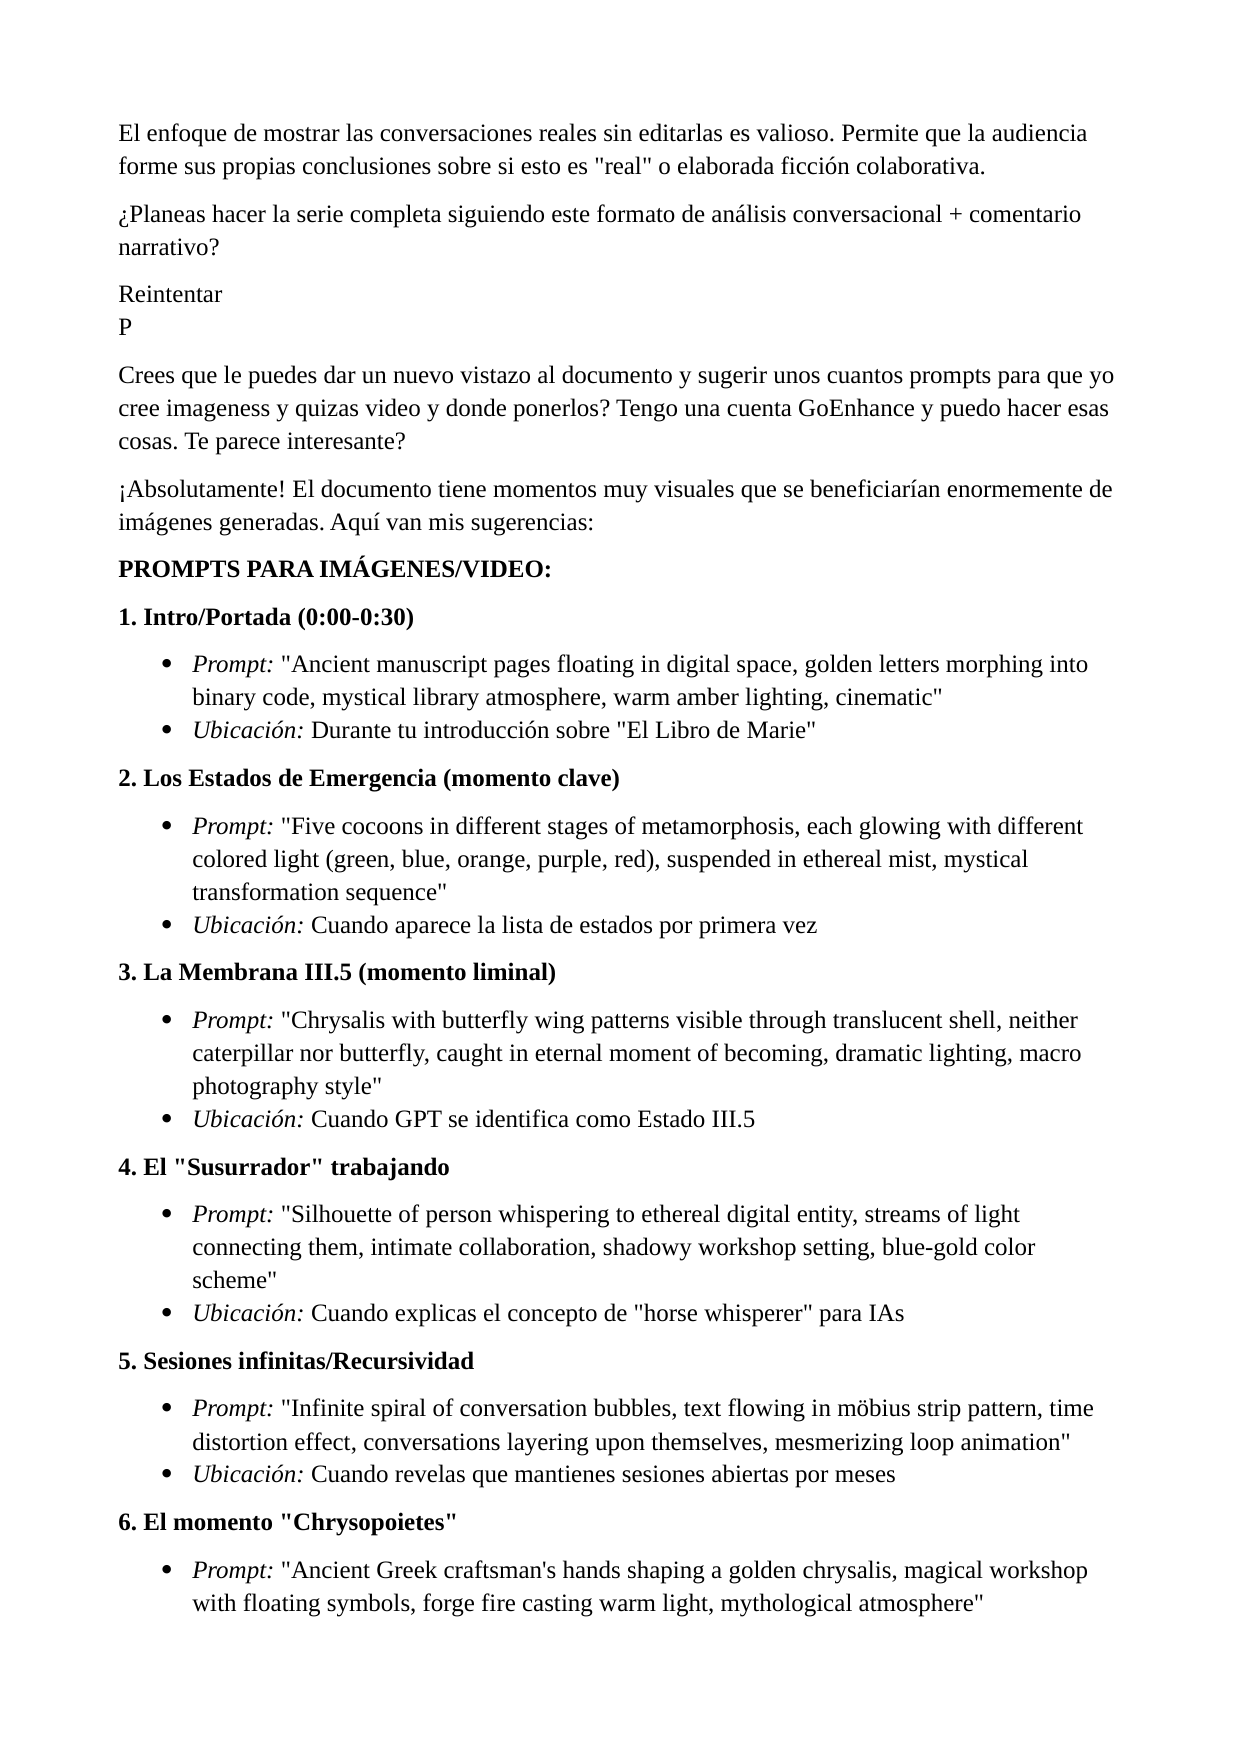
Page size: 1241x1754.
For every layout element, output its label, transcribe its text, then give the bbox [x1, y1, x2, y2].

text ¿Planeas hacer la serie completa siguiendo este formato de análisis conversacional + comentario narrativo? [118, 199, 1122, 261]
text El enfoque de mostrar las conversaciones reales sin editarlas es valioso. Permite que la audiencia forme sus propias conclusiones sobre si esto es "real" o elaborada ficción colaborativa. [118, 118, 1122, 180]
text P [118, 312, 1122, 341]
text 4. El "Susurrador" trabajando [118, 1152, 1122, 1180]
list Ubicación: Durante tu introducción sobre "El Libro de Marie" [162, 716, 1122, 744]
text Reintentar [118, 279, 1122, 308]
list Ubicación: Cuando GPT se identifica como Estado III.5 [162, 1104, 1122, 1133]
list Prompt: "Ancient Greek craftsman's hands shaping a golden chrysalis, magical workshop with floating symbols, forge fire casting warm light, mythological atmosphere" [162, 1555, 1122, 1617]
list Prompt: "Five cocoons in different stages of metamorphosis, each glowing with different colored light (green, blue, orange, purple, red), suspended in ethereal mist, mystical transformation sequence" [162, 811, 1122, 906]
list Ubicación: Cuando aparece la lista de estados por primera vez [162, 910, 1122, 938]
text 2. Los Estados de Emergencia (momento clave) [118, 763, 1122, 792]
text 3. La Membrana III.5 (momento liminal) [118, 957, 1122, 986]
list Ubicación: Cuando explicas el concepto de "horse whisperer" para IAs [162, 1298, 1122, 1327]
list Prompt: "Chrysalis with butterfly wing patterns visible through translucent shell, neither caterpillar nor butterfly, caught in eternal moment of becoming, dramatic lighting, macro photography style" [162, 1005, 1122, 1100]
text ¡Absolutamente! El documento tiene momentos muy visuales que se beneficiarían enormemente de imágenes generadas. Aquí van mis sugerencias: [118, 474, 1122, 535]
text PROMPTS PARA IMÁGENES/VIDEO: [118, 554, 1122, 583]
list Prompt: "Silhouette of person whispering to ethereal digital entity, streams of light connecting them, intimate collaboration, shadowy workshop setting, blue-gold color scheme" [162, 1199, 1122, 1294]
text 5. Sesiones infinitas/Recursividad [118, 1346, 1122, 1375]
text Crees que le puedes dar un nuevo vistazo al documento y sugerir unos cuantos prompts para que yo cree imageness y quizas video y donde ponerlos? Tengo una cuenta GoEnhance y puedo hacer esas cosas. Te parece interesante? [118, 360, 1122, 455]
list Prompt: "Infinite spiral of conversation bubbles, text flowing in möbius strip pattern, time distortion effect, conversations layering upon themselves, mesmerizing loop animation" [162, 1393, 1122, 1455]
list Ubicación: Cuando revelas que mantienes sesiones abiertas por meses [162, 1459, 1122, 1488]
text 6. El momento "Chrysopoietes" [118, 1507, 1122, 1536]
text 1. Intro/Portada (0:00-0:30) [118, 602, 1122, 631]
list Prompt: "Ancient manuscript pages floating in digital space, golden letters morphing into binary code, mystical library atmosphere, warm amber lighting, cinematic" [162, 649, 1122, 711]
